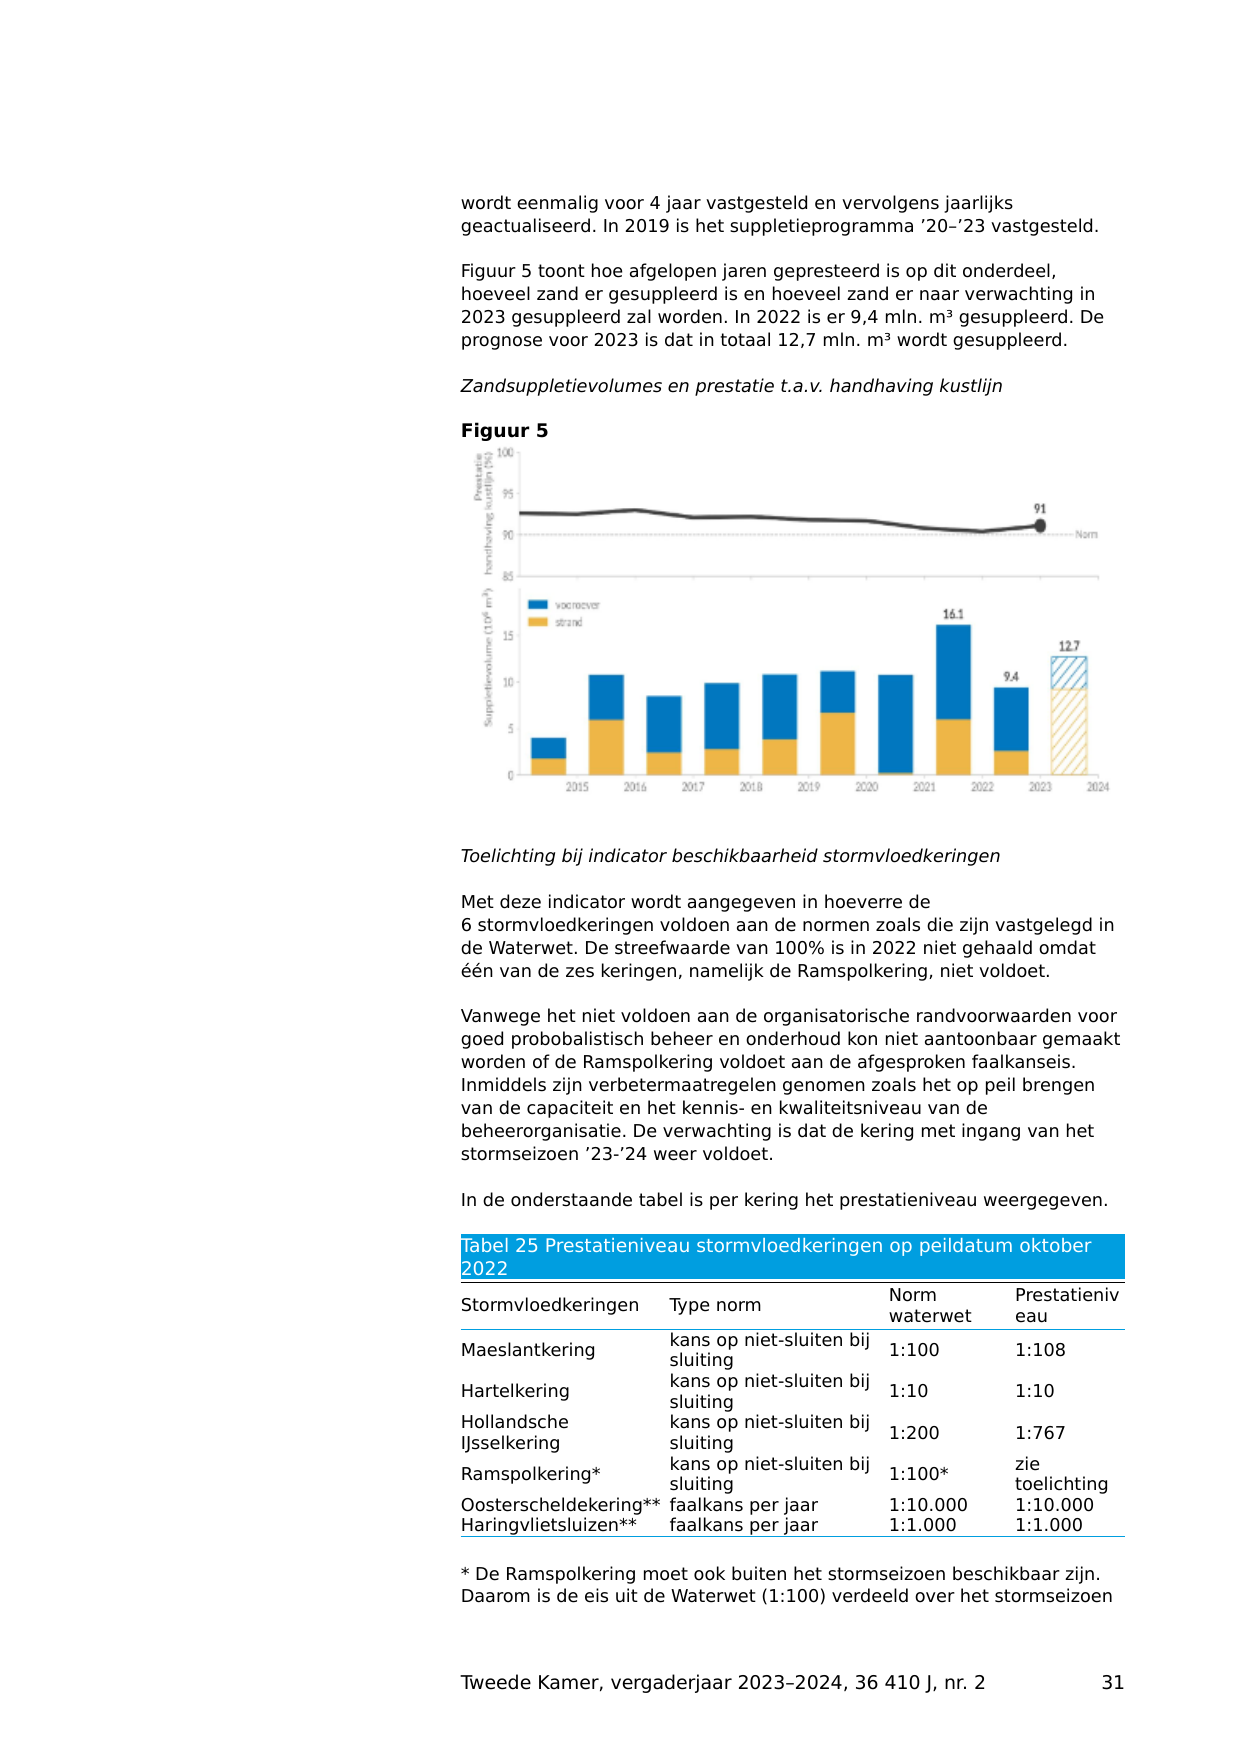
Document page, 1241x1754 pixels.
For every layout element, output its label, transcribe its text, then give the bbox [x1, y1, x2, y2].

table_cell 1:10 [886, 1371, 1012, 1412]
table_cell faalkans per jaar [666, 1515, 886, 1536]
table_cell Haringvlietsluizen** [461, 1515, 666, 1536]
title Figuur 5 [461, 420, 1125, 441]
table_cell Type norm [666, 1283, 886, 1329]
text Toelichting bij indicator beschikbaarheid stormvloedkeringen [461, 844, 1125, 867]
table_cell Ramspolkering* [461, 1454, 666, 1495]
table_cell 1:10 [1012, 1371, 1125, 1412]
table_cell 1:10.000 [886, 1495, 1012, 1515]
table_cell Hollandsche IJsselkering [461, 1412, 666, 1453]
table_cell 1:767 [1012, 1412, 1125, 1453]
table_cell Stormvloedkeringen [461, 1283, 666, 1329]
table_cell kans op niet-sluiten bij sluiting [666, 1412, 886, 1453]
table_cell kans op niet-sluiten bij sluiting [666, 1454, 886, 1495]
text Zandsuppletievolumes en prestatie t.a.v. handhaving kustlijn [461, 374, 1125, 397]
text Met deze indicator wordt aangegeven in hoeverre de 6 stormvloedkeringen voldoen aan de normen zoals die zijn vastgelegd in de Waterwet. De streefwaarde van 100% is in 2022 niet gehaald omdat één van de zes keringen, namelijk de Ramspolkering, niet voldoet. [461, 890, 1125, 982]
table_cell 1:100 [886, 1330, 1012, 1371]
table_cell Oosterscheldekering** [461, 1495, 666, 1515]
table_cell 1:1.000 [1012, 1515, 1125, 1536]
text Figuur 5 toont hoe afgelopen jaren gepresteerd is op dit onderdeel, hoeveel zand er gesuppleerd is en hoeveel zand er naar verwachting in 2023 gesuppleerd zal worden. In 2022 is er 9,4 mln. m³ gesuppleerd. De prognose voor 2023 is dat in totaal 12,7 mln. m³ wordt gesuppleerd. [461, 259, 1125, 351]
table_cell Norm waterwet [886, 1283, 1012, 1329]
table_cell 1:1.000 [886, 1515, 1012, 1536]
table_cell kans op niet-sluiten bij sluiting [666, 1371, 886, 1412]
table_cell kans op niet-sluiten bij sluiting [666, 1330, 886, 1371]
table_cell 1:108 [1012, 1330, 1125, 1371]
table_cell 1:100* [886, 1454, 1012, 1495]
table_cell 1:200 [886, 1412, 1012, 1453]
text * De Ramspolkering moet ook buiten het stormseizoen beschikbaar zijn. Daarom is de eis uit de Waterwet (1:100) verdeeld over het stormseizoen [461, 1562, 1125, 1607]
table_cell Maeslantkering [461, 1330, 666, 1371]
text wordt eenmalig voor 4 jaar vastgesteld en vervolgens jaarlijks geactualiseerd. In 2019 is het suppletieprogramma ’20–’23 vastgesteld. [461, 191, 1125, 237]
text Vanwege het niet voldoen aan de organisatorische randvoorwaarden voor goed probobalistisch beheer en onderhoud kon niet aantoonbaar gemaakt worden of de Ramspolkering voldoet aan de afgesproken faalkanseis. Inmiddels zijn verbetermaatregelen genomen zoals het op peil brengen van de capaciteit en het kennis- en kwaliteitsniveau van de beheerorganisatie. De verwachting is dat de kering met ingang van het stormseizoen ’23-’24 weer voldoet. [461, 1004, 1125, 1165]
table_cell zie toelichting [1012, 1454, 1125, 1495]
table_cell Prestatieniveau [1012, 1283, 1125, 1329]
table_cell faalkans per jaar [666, 1495, 886, 1515]
table_cell Hartelkering [461, 1371, 666, 1412]
table_cell 1:10.000 [1012, 1495, 1125, 1515]
text In de onderstaande tabel is per kering het prestatieniveau weergegeven. [461, 1188, 1125, 1211]
